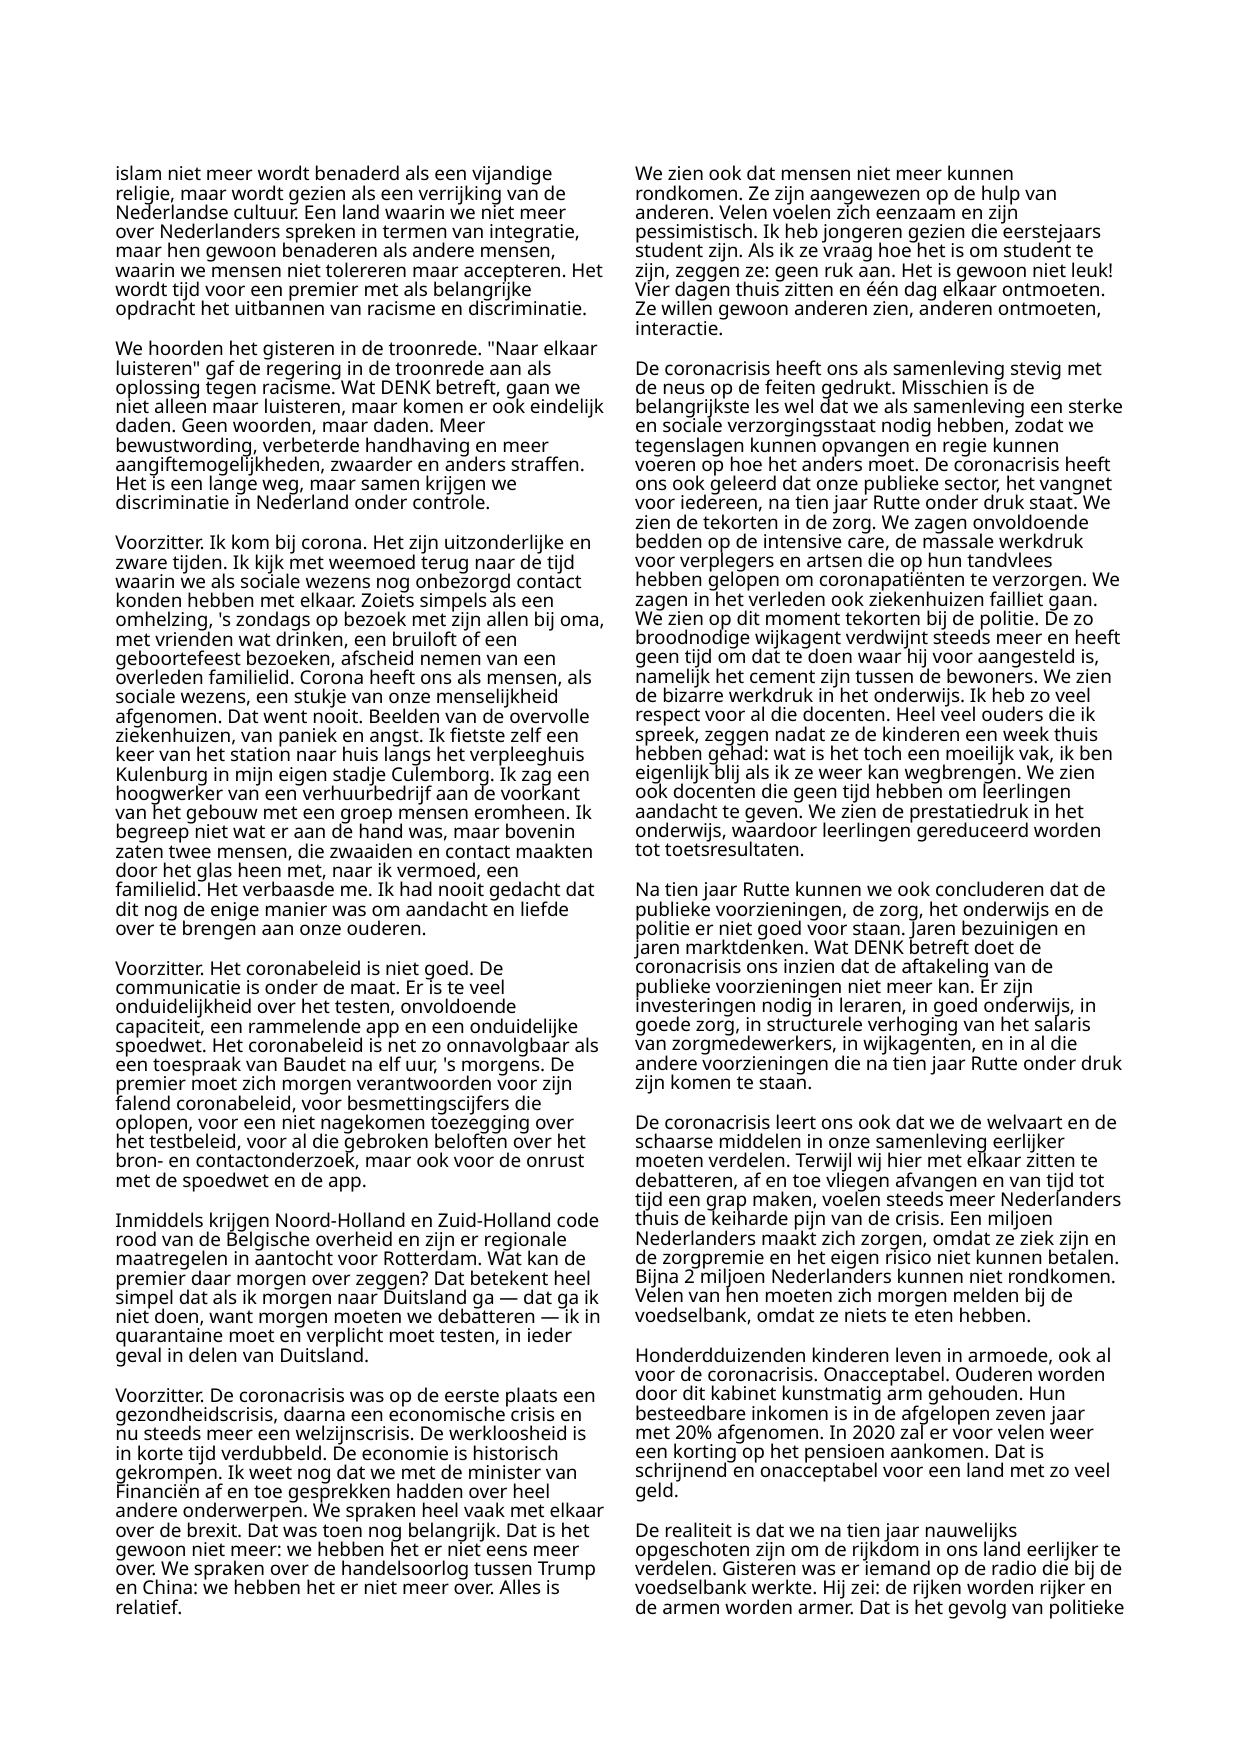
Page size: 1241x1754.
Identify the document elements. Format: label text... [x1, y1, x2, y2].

text Honderdduizenden kinderen leven in armoede, ook al voor de coronacrisis. Onacceptabel. Ouderen worden door dit kabinet kunstmatig arm gehouden. Hun besteedbare inkomen is in de afgelopen zeven jaar met 20% afgenomen. In 2020 zal er voor velen weer een korting op het pensioen aankomen. Dat is schrijnend en onacceptabel voor een land met zo veel geld. [635, 1347, 1125, 1501]
text De realiteit is dat we na tien jaar nauwelijks opgeschoten zijn om de rijkdom in ons land eerlijker te verdelen. Gisteren was er iemand op de radio die bij de voedselbank werkte. Hij zei: de rijken worden rijker en de armen worden armer. Dat is het gevolg van politieke [635, 1522, 1125, 1618]
text De coronacrisis heeft ons als samenleving stevig met de neus op de feiten gedrukt. Misschien is de belangrijkste les wel dat we als samenleving een sterke en sociale verzorgingsstaat nodig hebben, zodat we tegenslagen kunnen opvangen en regie kunnen voeren op hoe het anders moet. De coronacrisis heeft ons ook geleerd dat onze publieke sector, het vangnet voor iedereen, na tien jaar Rutte onder druk staat. We zien de tekorten in de zorg. We zagen onvoldoende bedden op de intensive care, de massale werkdruk voor verplegers en artsen die op hun tandvlees hebben gelopen om coronapatiënten te verzorgen. We zagen in het verleden ook ziekenhuizen failliet gaan. We zien op dit moment tekorten bij de politie. De zo broodnodige wijkagent verdwijnt steeds meer en heeft geen tijd om dat te doen waar hij voor aangesteld is, namelijk het cement zijn tussen de bewoners. We zien de bizarre werkdruk in het onderwijs. Ik heb zo veel respect voor al die docenten. Heel veel ouders die ik spreek, zeggen nadat ze de kinderen een week thuis hebben gehad: wat is het toch een moeilijk vak, ik ben eigenlijk blij als ik ze weer kan wegbrengen. We zien ook docenten die geen tijd hebben om leerlingen aandacht te geven. We zien de prestatiedruk in het onderwijs, waardoor leerlingen gereduceerd worden tot toetsresultaten. [635, 359, 1125, 861]
text Voorzitter. Ik kom bij corona. Het zijn uitzonderlijke en zware tijden. Ik kijk met weemoed terug naar de tijd waarin we als sociale wezens nog onbezorgd contact konden hebben met elkaar. Zoiets simpels als een omhelzing, 's zondags op bezoek met zijn allen bij oma, met vrienden wat drinken, een bruiloft of een geboortefeest bezoeken, afscheid nemen van een overleden familielid. Corona heeft ons als mensen, als sociale wezens, een stukje van onze menselijkheid afgenomen. Dat went nooit. Beelden van de overvolle ziekenhuizen, van paniek en angst. Ik fietste zelf een keer van het station naar huis langs het verpleeghuis Kulenburg in mijn eigen stadje Culemborg. Ik zag een hoogwerker van een verhuurbedrijf aan de voorkant van het gebouw met een groep mensen eromheen. Ik begreep niet wat er aan de hand was, maar bovenin zaten twee mensen, die zwaaiden en contact maakten door het glas heen met, naar ik vermoed, een familielid. Het verbaasde me. Ik had nooit gedacht dat dit nog de enige manier was om aandacht en liefde over te brengen aan onze ouderen. [115, 534, 605, 939]
text Inmiddels krijgen Noord-Holland en Zuid-Holland code rood van de Belgische overheid en zijn er regionale maatregelen in aantocht voor Rotterdam. Wat kan de premier daar morgen over zeggen? Dat betekent heel simpel dat als ik morgen naar Duitsland ga — dat ga ik niet doen, want morgen moeten we debatteren — ik in quarantaine moet en verplicht moet testen, in ieder geval in delen van Duitsland. [115, 1212, 605, 1366]
text Na tien jaar Rutte kunnen we ook concluderen dat de publieke voorzieningen, de zorg, het onderwijs en de politie er niet goed voor staan. Jaren bezuinigen en jaren marktdenken. Wat DENK betreft doet de coronacrisis ons inzien dat de aftakeling van de publieke voorzieningen niet meer kan. Er zijn investeringen nodig in leraren, in goed onderwijs, in goede zorg, in structurele verhoging van het salaris van zorgmedewerkers, in wijkagenten, en in al die andere voorzieningen die na tien jaar Rutte onder druk zijn komen te staan. [635, 881, 1125, 1093]
text We zien ook dat mensen niet meer kunnen rondkomen. Ze zijn aangewezen op de hulp van anderen. Velen voelen zich eenzaam en zijn pessimistisch. Ik heb jongeren gezien die eerstejaars student zijn. Als ik ze vraag hoe het is om student te zijn, zeggen ze: geen ruk aan. Het is gewoon niet leuk! Vier dagen thuis zitten en één dag elkaar ontmoeten. Ze willen gewoon anderen zien, anderen ontmoeten, interactie. [635, 165, 1125, 339]
text Voorzitter. De coronacrisis was op de eerste plaats een gezondheidscrisis, daarna een economische crisis en nu steeds meer een welzijnscrisis. De werkloosheid is in korte tijd verdubbeld. De economie is historisch gekrompen. Ik weet nog dat we met de minister van Financiën af en toe gesprekken hadden over heel andere onderwerpen. We spraken heel vaak met elkaar over de brexit. Dat was toen nog belangrijk. Dat is het gewoon niet meer: we hebben het er niet eens meer over. We spraken over de handelsoorlog tussen Trump en China: we hebben het er niet meer over. Alles is relatief. [115, 1387, 605, 1618]
text Voorzitter. Het coronabeleid is niet goed. De communicatie is onder de maat. Er is te veel onduidelijkheid over het testen, onvoldoende capaciteit, een rammelende app en een onduidelijke spoedwet. Het coronabeleid is net zo onnavolgbaar als een toespraak van Baudet na elf uur, 's morgens. De premier moet zich morgen verantwoorden voor zijn falend coronabeleid, voor besmettingscijfers die oplopen, voor een niet nagekomen toezegging over het testbeleid, voor al die gebroken beloften over het bron- en contactonderzoek, maar ook voor de onrust met de spoedwet en de app. [115, 960, 605, 1191]
text De coronacrisis leert ons ook dat we de welvaart en de schaarse middelen in onze samenleving eerlijker moeten verdelen. Terwijl wij hier met elkaar zitten te debatteren, af en toe vliegen afvangen en van tijd tot tijd een grap maken, voelen steeds meer Nederlanders thuis de keiharde pijn van de crisis. Een miljoen Nederlanders maakt zich zorgen, omdat ze ziek zijn en de zorgpremie en het eigen risico niet kunnen betalen. Bijna 2 miljoen Nederlanders kunnen niet rondkomen. Velen van hen moeten zich morgen melden bij de voedselbank, omdat ze niets te eten hebben. [635, 1114, 1125, 1326]
text islam niet meer wordt benaderd als een vijandige religie, maar wordt gezien als een verrijking van de Nederlandse cultuur. Een land waarin we niet meer over Nederlanders spreken in termen van integratie, maar hen gewoon benaderen als andere mensen, waarin we mensen niet tolereren maar accepteren. Het wordt tijd voor een premier met als belangrijke opdracht het uitbannen van racisme en discriminatie. [115, 165, 605, 319]
text We hoorden het gisteren in de troonrede. "Naar elkaar luisteren" gaf de regering in de troonrede aan als oplossing tegen racisme. Wat DENK betreft, gaan we niet alleen maar luisteren, maar komen er ook eindelijk daden. Geen woorden, maar daden. Meer bewustwording, verbeterde handhaving en meer aangiftemogelijkheden, zwaarder en anders straffen. Het is een lange weg, maar samen krijgen we discriminatie in Nederland onder controle. [115, 340, 605, 514]
